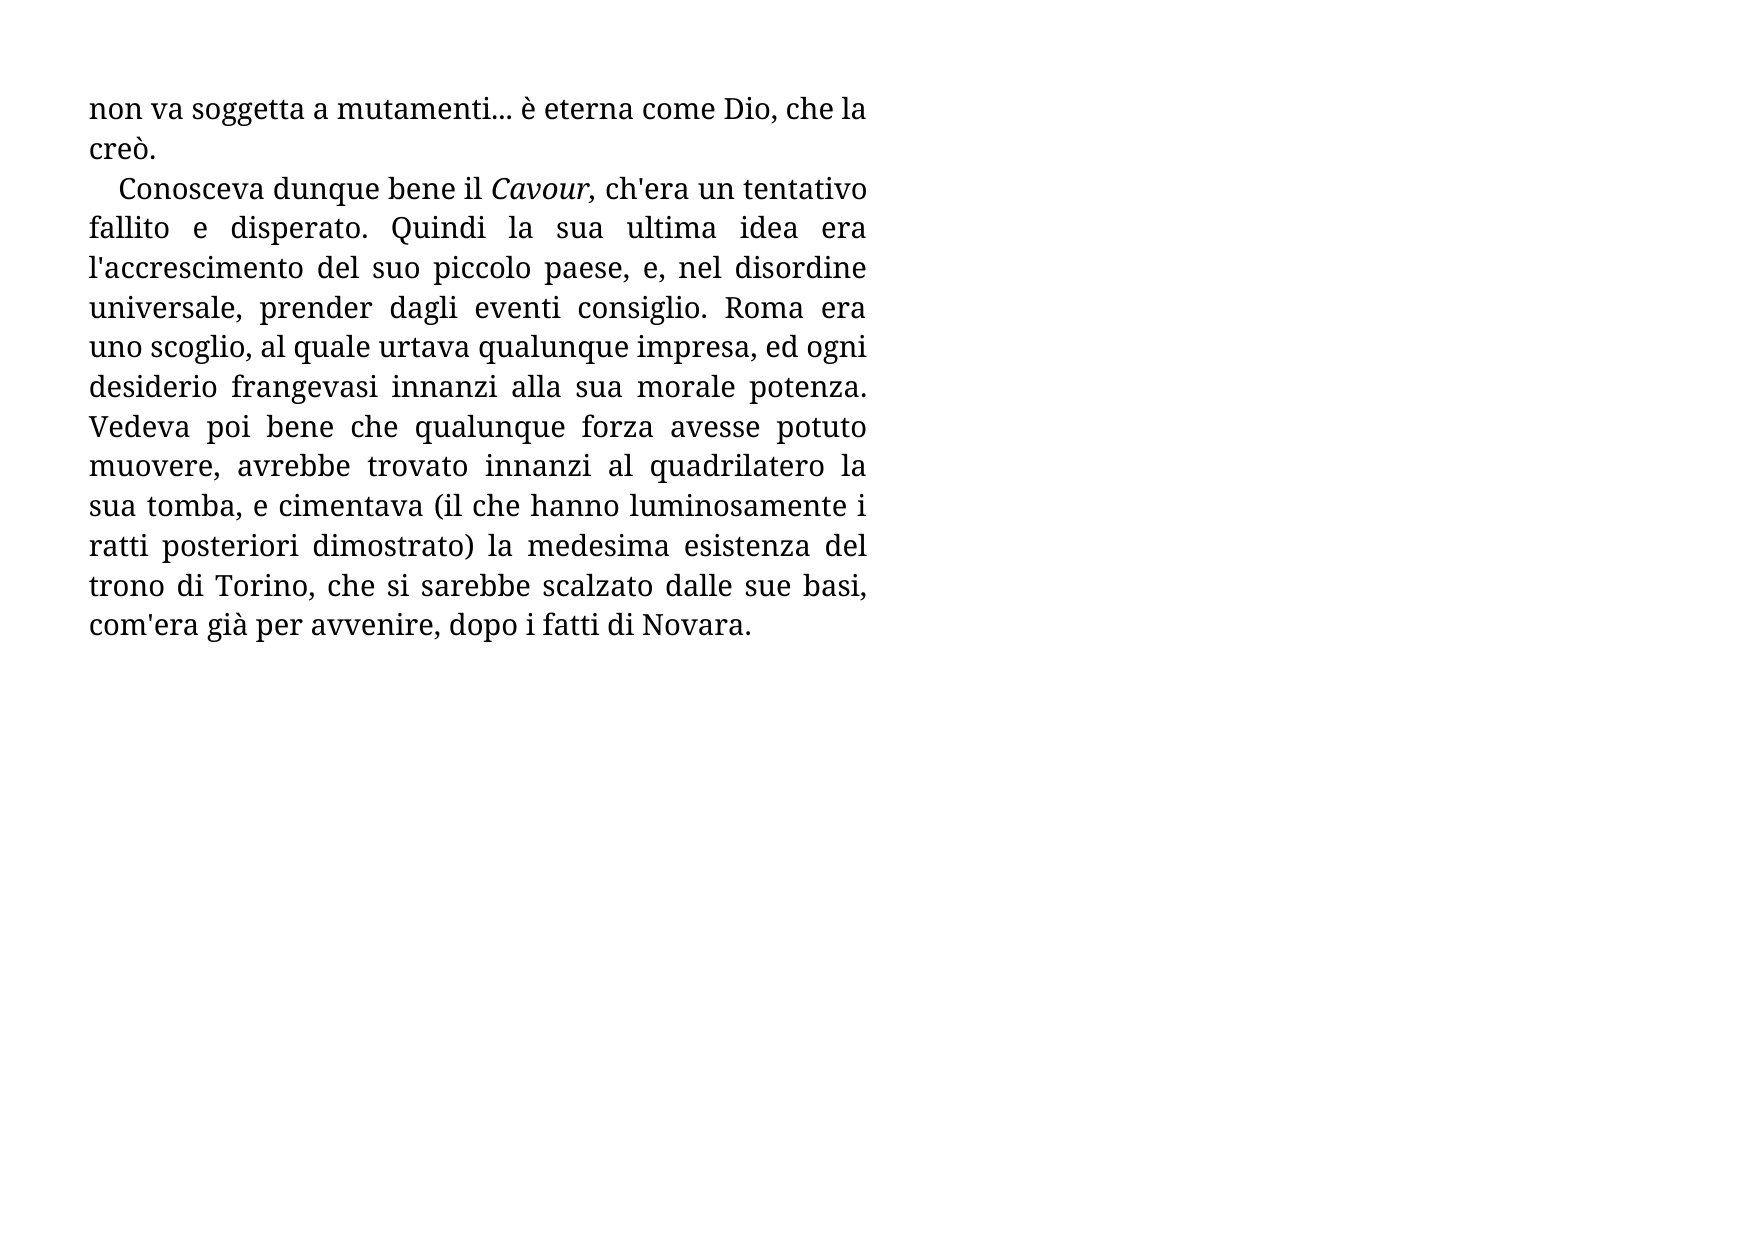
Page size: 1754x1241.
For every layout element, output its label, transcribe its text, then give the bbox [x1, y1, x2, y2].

text non va soggetta a mutamenti... è eterna come Dio, che la creò. [88, 88, 868, 168]
text Conosceva dunque bene il Cavour, ch'era un tentativo fallito e disperato. Quindi la sua ultima idea era l'accrescimento del suo piccolo paese, e, nel disordine universale, prender dagli eventi consiglio. Roma era uno scoglio, al quale urtava qualunque impresa, ed ogni desiderio frangevasi innanzi alla sua morale potenza. Vedeva poi bene che qualunque forza avesse potuto muovere, avrebbe trovato innanzi al quadrilatero la sua tomba, e cimentava (il che hanno luminosamente i ratti posteriori dimostrato) la medesima esistenza del trono di Torino, che si sarebbe scalzato dalle sue basi, com'era già per avvenire, dopo i fatti di Novara. [88, 168, 868, 644]
